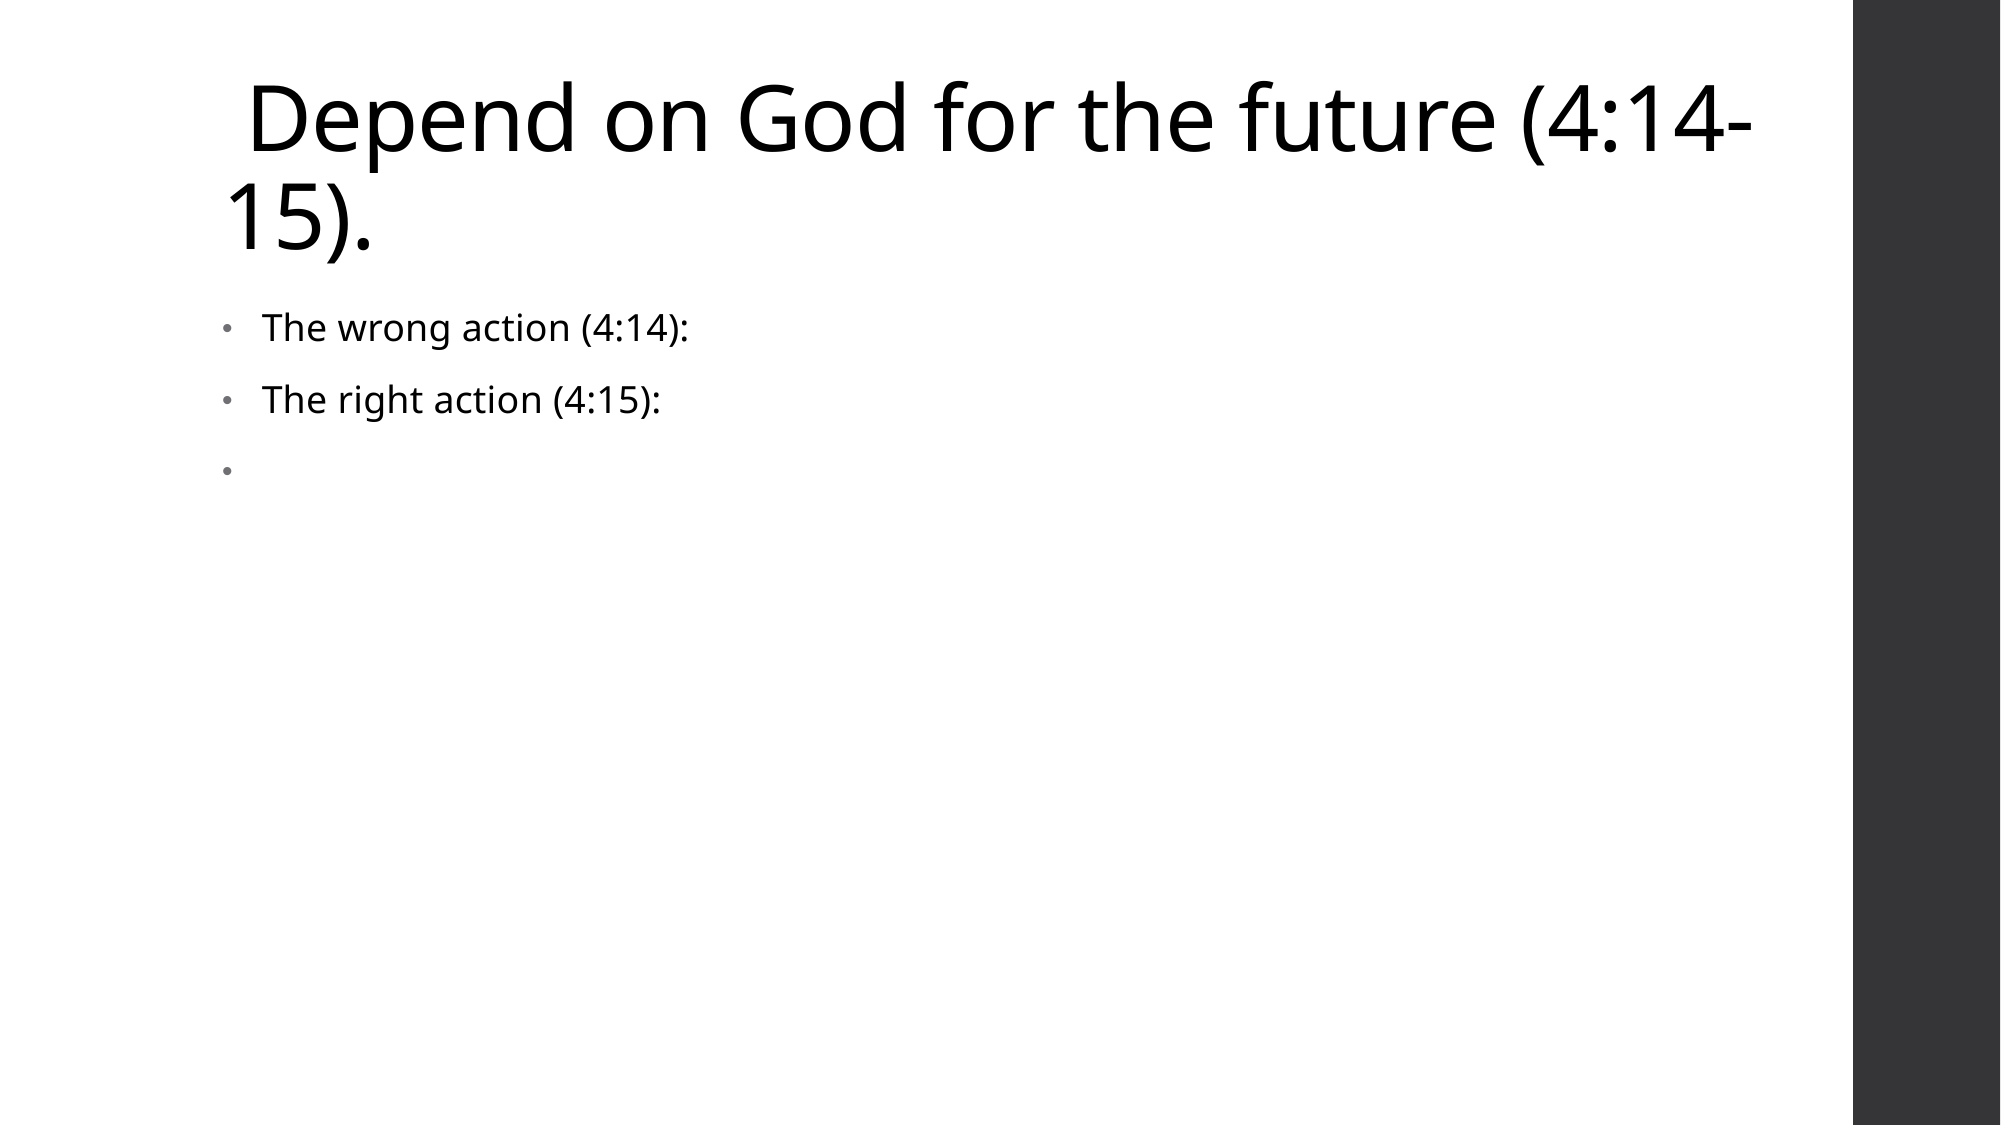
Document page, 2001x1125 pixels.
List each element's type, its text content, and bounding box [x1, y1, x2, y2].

title Depend on God for the future (4:14-15). [206, 60, 1797, 278]
list The wrong action (4:14): The right action (4:15): [206, 299, 1617, 1014]
